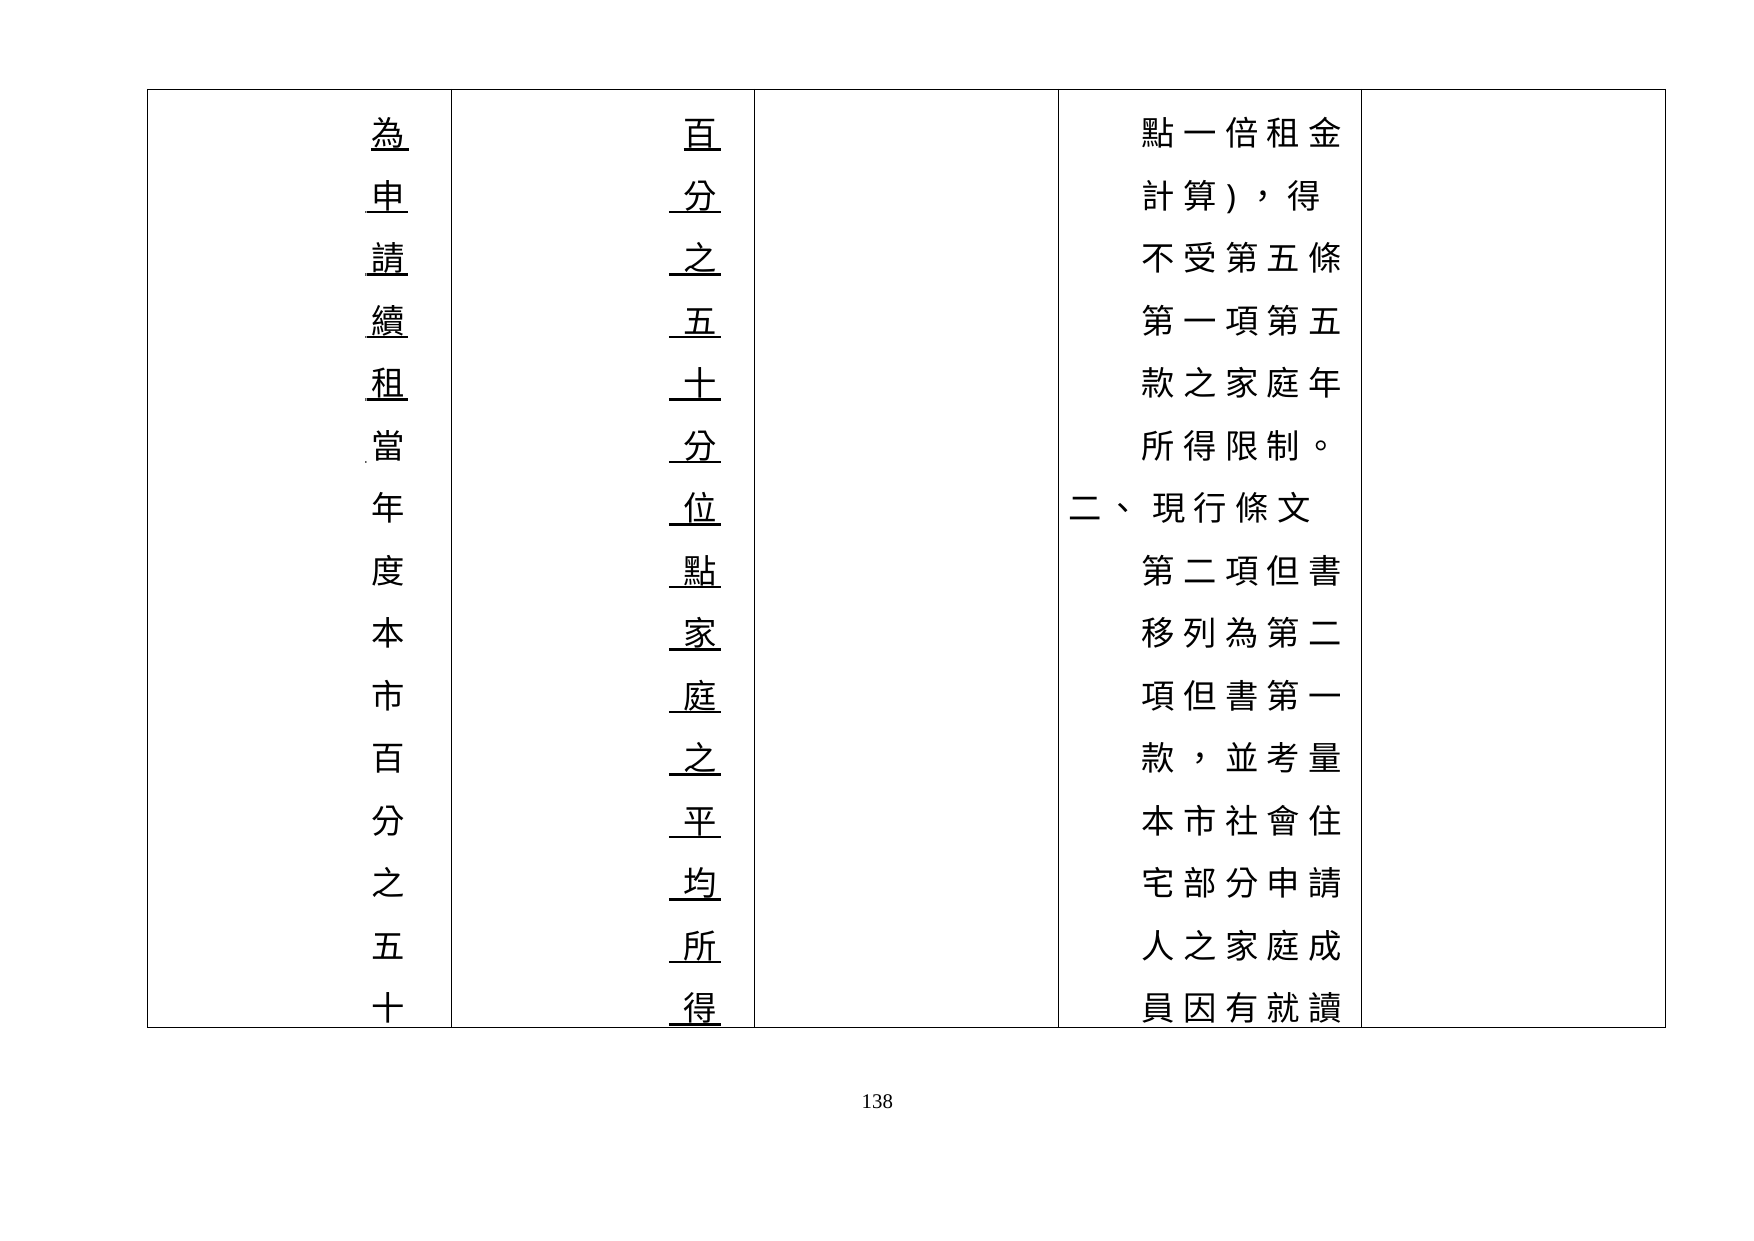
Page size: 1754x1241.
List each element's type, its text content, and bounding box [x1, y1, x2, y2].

table_cell 百分之五十分位點家庭之平均所得 [452, 90, 754, 1027]
table_cell 為申請續租當年度本市百分之五十 [148, 90, 451, 1027]
table_cell 點一倍租金計算)，得不受第五條第一項第五款之家庭年所得限制。 二、現行條文第二項但書移列為第二項但書第一款，並考量本市社會住宅部分申請人之家庭成員因有就讀 [1059, 90, 1361, 1027]
table_cell [755, 90, 1058, 1027]
table_cell [1362, 90, 1665, 1027]
